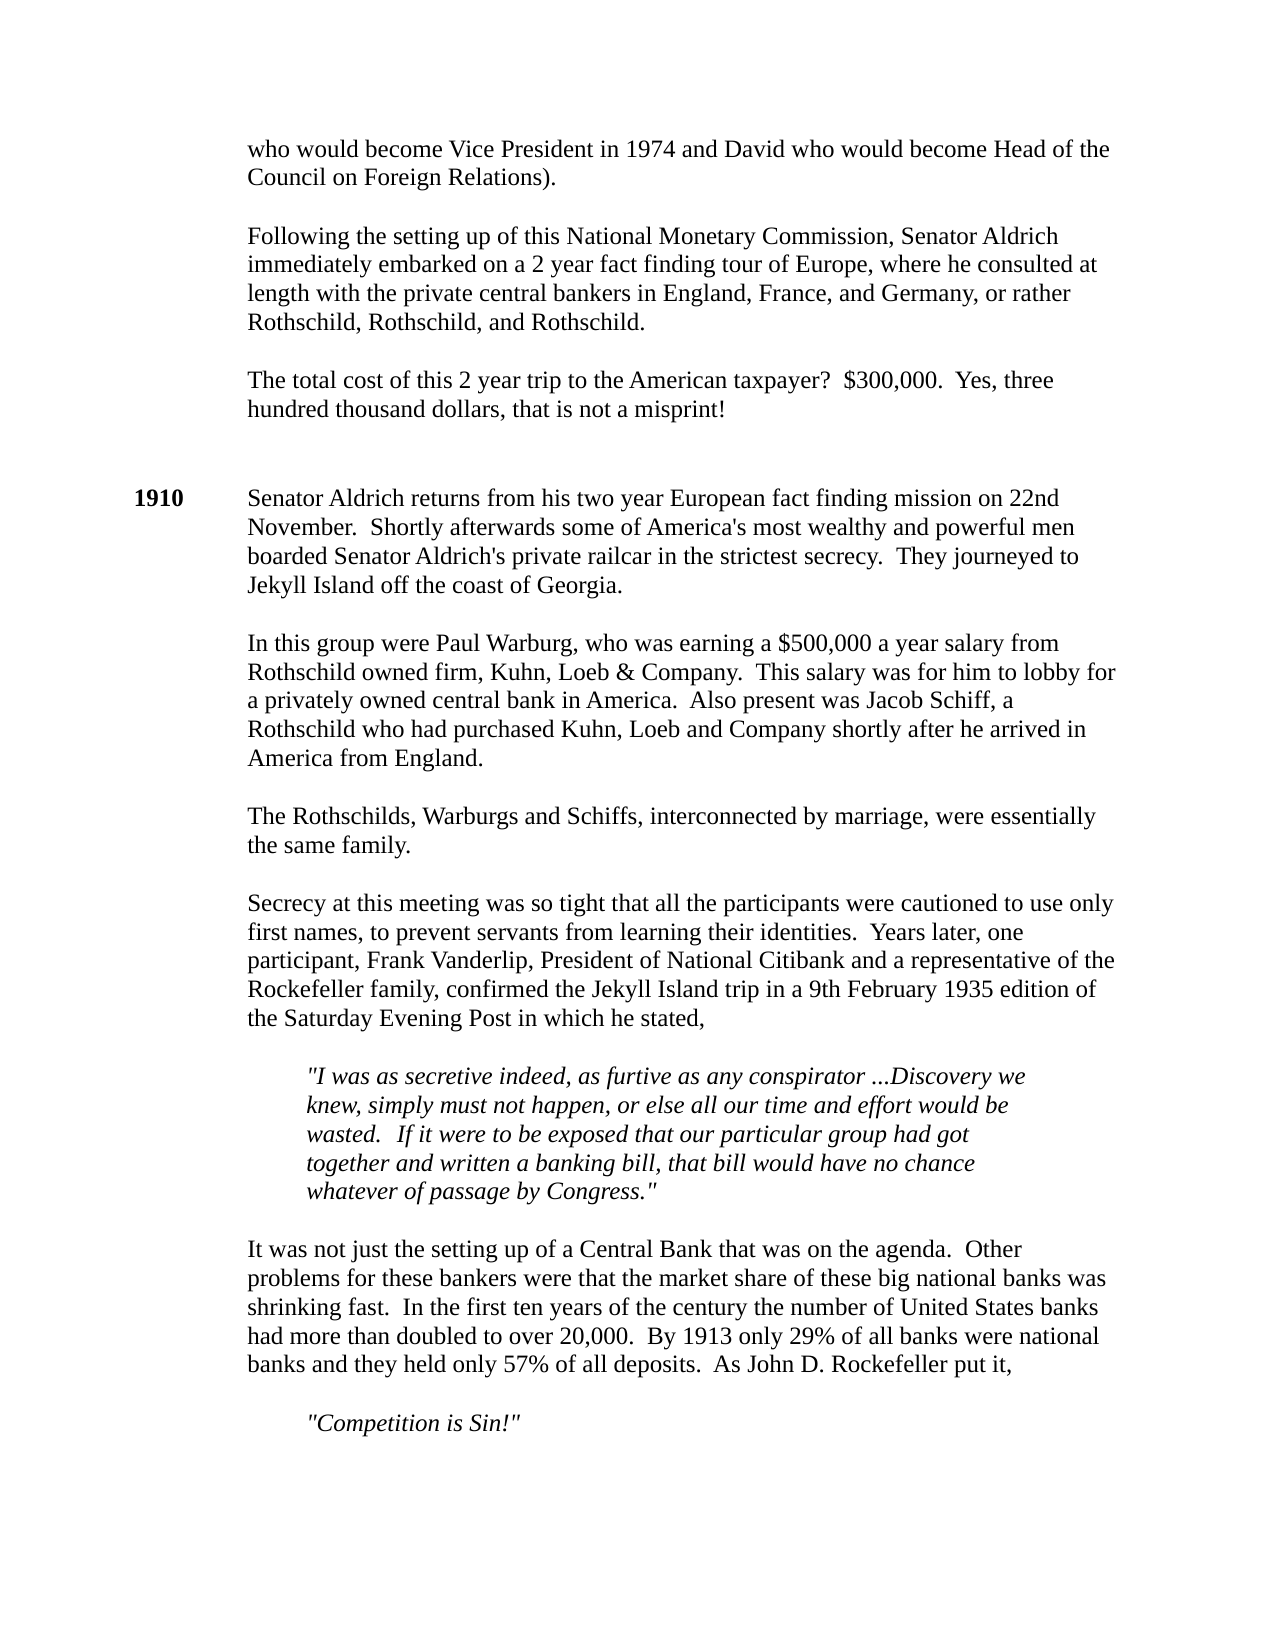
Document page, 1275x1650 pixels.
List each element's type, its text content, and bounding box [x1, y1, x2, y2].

table_cell who would become Vice President in 1974 and David who would become Head of the Council on Foreign Relations). Following the setting up of this National Monetary Commission, Senator Aldrich immediately embarked on a 2 year fact finding tour of Europe, where he consulted at length with the private central bankers in England, France, and Germany, or rather Rothschild, Rothschild, and Rothschild. The total cost of this 2 year trip to the American taxpayer? $300,000. Yes, three hundred thousand dollars, that is not a misprint! [231, 118, 1134, 468]
table_cell [118, 118, 231, 468]
table_cell Senator Aldrich returns from his two year European fact finding mission on 22nd November. Shortly afterwards some of America's most wealthy and powerful men boarded Senator Aldrich's private railcar in the strictest secrecy. They journeyed to Jekyll Island off the coast of Georgia. In this group were Paul Warburg, who was earning a $500,000 a year salary from Rothschild owned firm, Kuhn, Loeb & Company. This salary was for him to lobby for a privately owned central bank in America. Also present was Jacob Schiff, a Rothschild who had purchased Kuhn, Loeb and Company shortly after he arrived in America from England. The Rothschilds, Warburgs and Schiffs, interconnected by marriage, were essentially the same family. Secrecy at this meeting was so tight that all the participants were cautioned to use only first names, to prevent servants from learning their identities. Years later, one participant, Frank Vanderlip, President of National Citibank and a representative of the Rockefeller family, confirmed the Jekyll Island trip in a 9th February 1935 edition of the Saturday Evening Post in which he stated, "I was as secretive indeed, as furtive as any conspirator ...Discovery we knew, simply must not happen, or else all our time and effort would be wasted. If it were to be exposed that our particular group had got together and written a banking bill, that bill would have no chance whatever of passage by Congress." It was not just the setting up of a Central Bank that was on the agenda. Other problems for these bankers were that the market share of these big national banks was shrinking fast. In the first ten years of the century the number of United States banks had more than doubled to over 20,000. By 1913 only 29% of all banks were national banks and they held only 57% of all deposits. As John D. Rockefeller put it, "Competition is Sin!" [231, 468, 1134, 1482]
table_cell 1910 [118, 468, 231, 1482]
